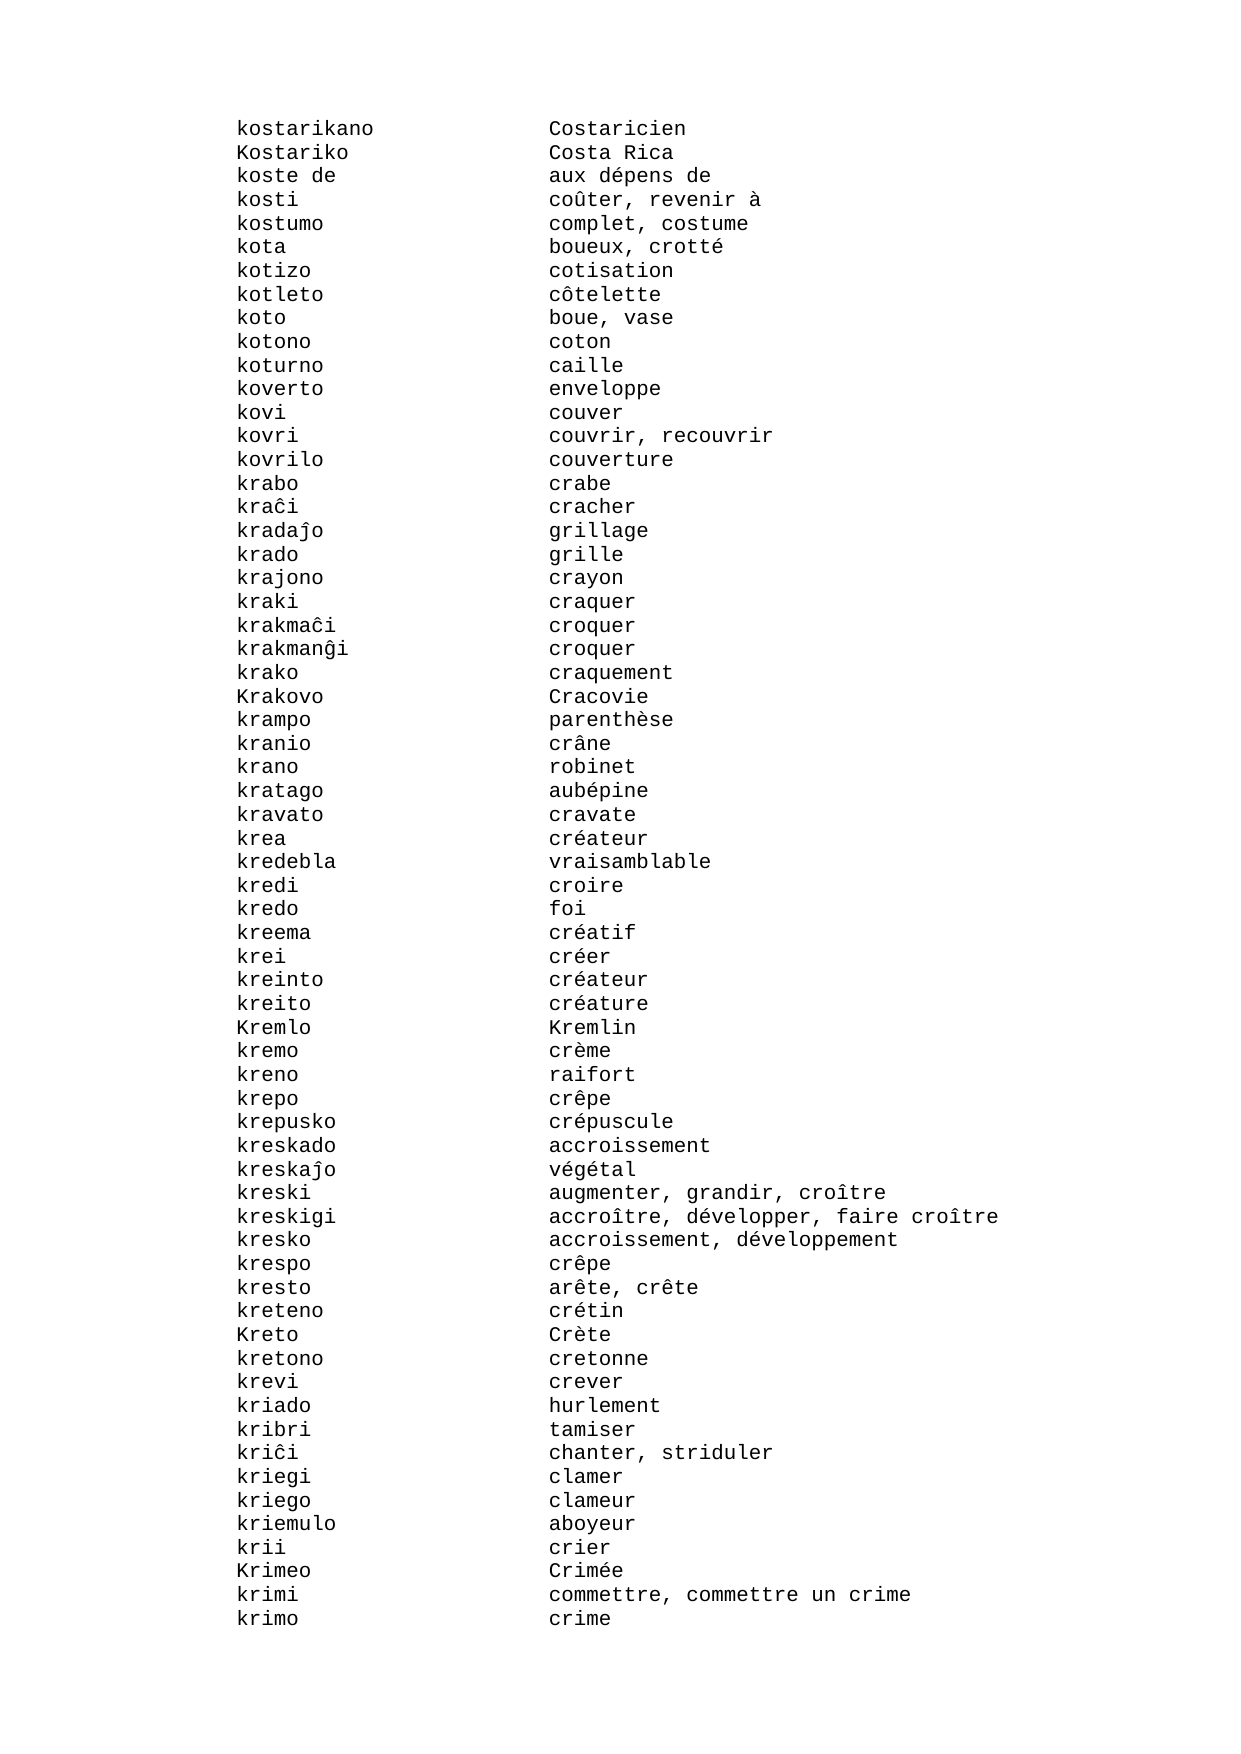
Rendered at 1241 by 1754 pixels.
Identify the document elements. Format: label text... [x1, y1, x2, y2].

text krepusko crépuscule [236, 1111, 1004, 1135]
text kratago aubépine [236, 780, 1004, 804]
text kriemulo aboyeur [236, 1513, 1004, 1537]
text kota boueux, crotté [236, 236, 1004, 260]
text kotleto côtelette [236, 284, 1004, 307]
text kreskaĵo végétal [236, 1158, 1004, 1182]
text kosti coûter, revenir à [236, 189, 1004, 213]
text kotizo cotisation [236, 260, 1004, 284]
text Krimeo Crimée [236, 1561, 1004, 1584]
text krado grille [236, 544, 1004, 567]
text krakmaĉi croquer [236, 615, 1004, 638]
text krakmanĝi croquer [236, 638, 1004, 662]
text kraki craquer [236, 591, 1004, 615]
text kreema créatif [236, 922, 1004, 946]
text kovi couver [236, 402, 1004, 426]
text kravato cravate [236, 804, 1004, 827]
text kremo crème [236, 1040, 1004, 1064]
text kriegi clamer [236, 1466, 1004, 1489]
text krii crier [236, 1537, 1004, 1561]
text kribri tamiser [236, 1419, 1004, 1442]
text kriĉi chanter, striduler [236, 1442, 1004, 1466]
text krabo crabe [236, 473, 1004, 496]
text kresko accroissement, développement [236, 1229, 1004, 1253]
text kresto arête, crête [236, 1277, 1004, 1300]
text koste de aux dépens de [236, 165, 1004, 189]
text kraĉi cracher [236, 496, 1004, 520]
text krei créer [236, 946, 1004, 969]
text koturno caille [236, 354, 1004, 378]
text kriego clameur [236, 1489, 1004, 1513]
text Kremlo Kremlin [236, 1017, 1004, 1040]
text Krakovo Cracovie [236, 686, 1004, 709]
text krea créateur [236, 827, 1004, 851]
text krepo crêpe [236, 1088, 1004, 1111]
text kredebla vraisamblable [236, 851, 1004, 875]
text kreno raifort [236, 1064, 1004, 1088]
text krespo crêpe [236, 1253, 1004, 1277]
text kreinto créateur [236, 969, 1004, 993]
text krevi crever [236, 1371, 1004, 1395]
text krimo crime [236, 1608, 1004, 1631]
text kredi croire [236, 875, 1004, 898]
text kostarikano Costaricien [236, 118, 1004, 142]
text krajono crayon [236, 567, 1004, 591]
text kreteno crétin [236, 1300, 1004, 1324]
text kreskigi accroître, développer, faire croître [236, 1206, 1004, 1229]
text kretono cretonne [236, 1348, 1004, 1371]
text kreskado accroissement [236, 1135, 1004, 1158]
text krampo parenthèse [236, 709, 1004, 733]
text krano robinet [236, 757, 1004, 780]
text kostumo complet, costume [236, 213, 1004, 236]
text kreski augmenter, grandir, croître [236, 1182, 1004, 1206]
text kreito créature [236, 993, 1004, 1017]
text kovrilo couverture [236, 449, 1004, 473]
text kovri couvrir, recouvrir [236, 426, 1004, 449]
text koto boue, vase [236, 307, 1004, 331]
text krimi commettre, commettre un crime [236, 1584, 1004, 1608]
text Kreto Crète [236, 1324, 1004, 1348]
text kotono coton [236, 331, 1004, 354]
text kredo foi [236, 898, 1004, 922]
text koverto enveloppe [236, 378, 1004, 402]
text kradaĵo grillage [236, 520, 1004, 544]
text kriado hurlement [236, 1395, 1004, 1419]
text krako craquement [236, 662, 1004, 686]
text kranio crâne [236, 733, 1004, 757]
text Kostariko Costa Rica [236, 142, 1004, 165]
